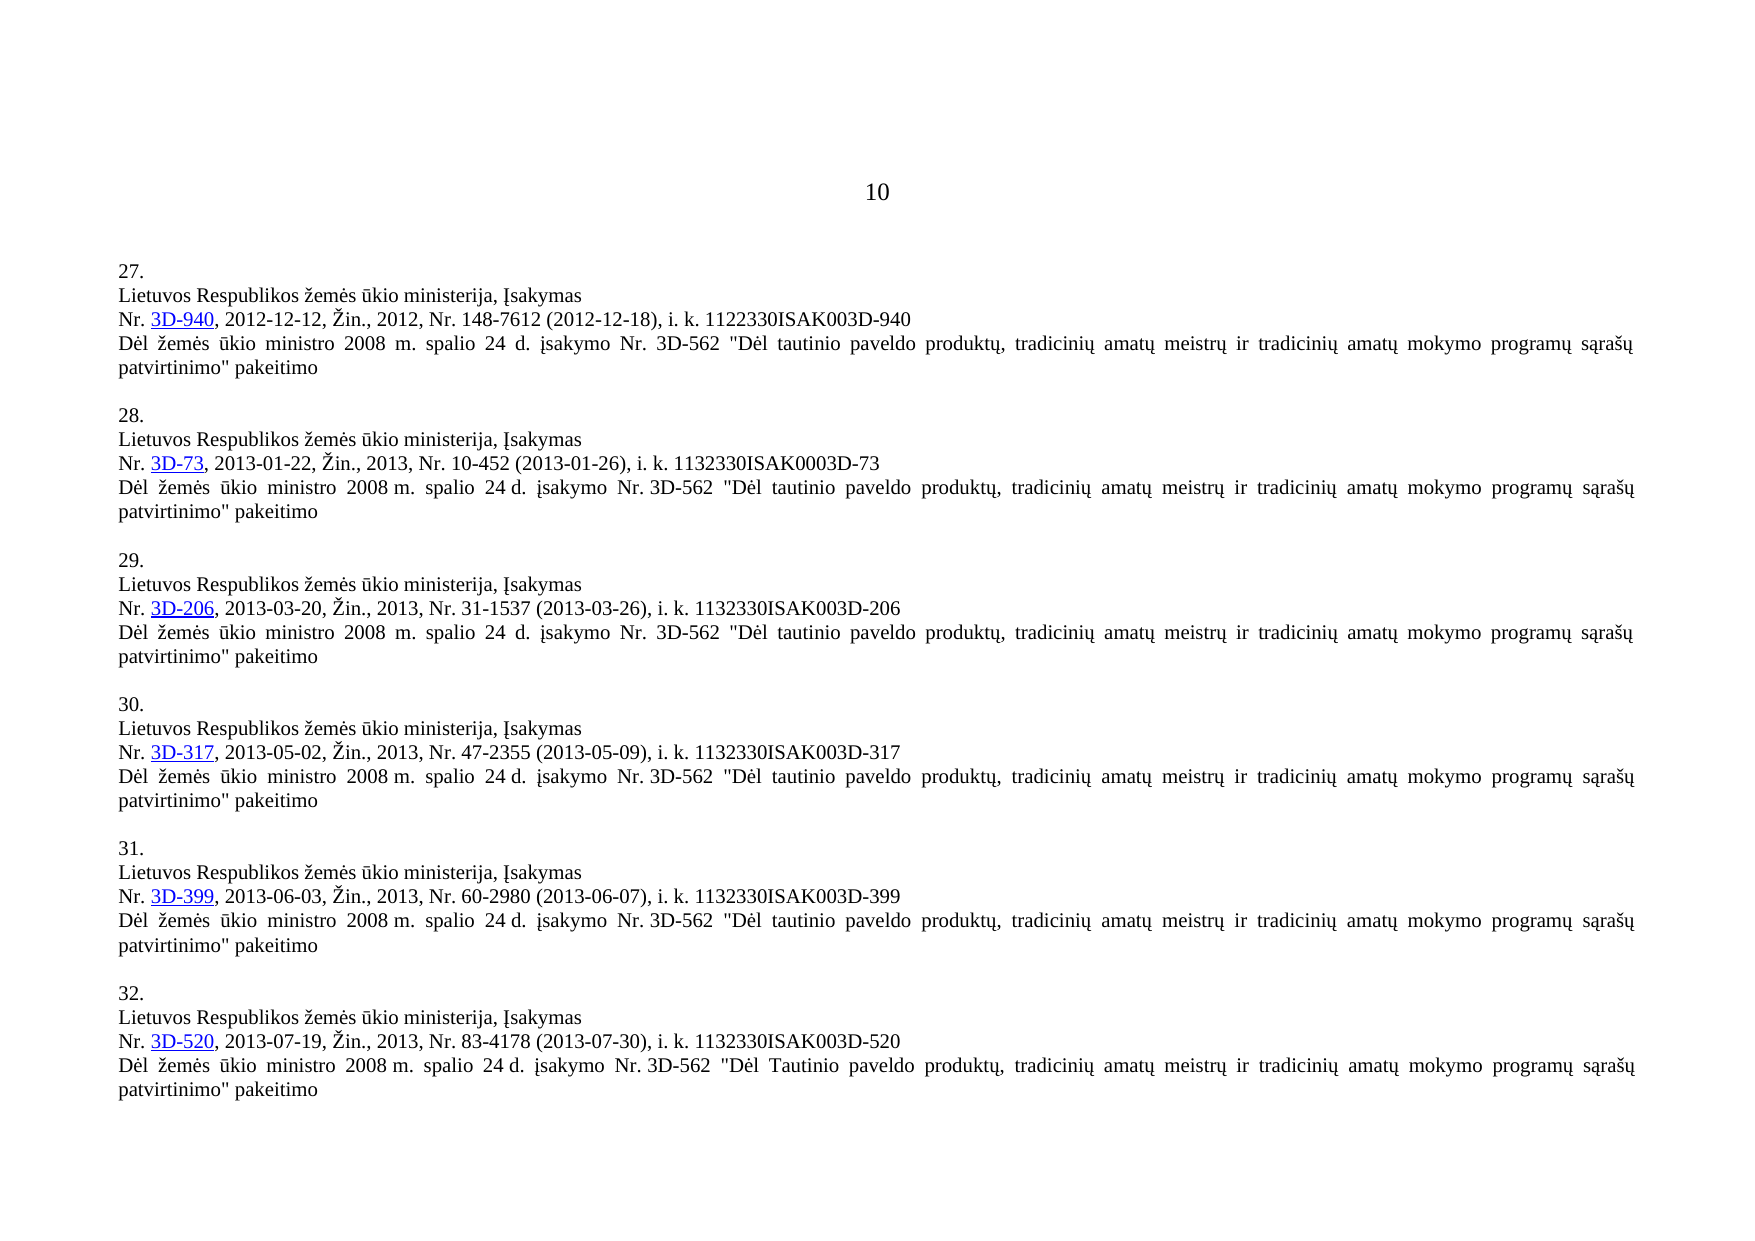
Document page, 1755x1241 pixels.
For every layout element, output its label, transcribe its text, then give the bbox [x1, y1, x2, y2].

text 29. [118, 547, 1636, 572]
text Nr. 3D-399, 2013-06-03, Žin., 2013, Nr. 60-2980 (2013-06-07), i. k. 1132330ISAK003D-399 [118, 884, 1636, 908]
text Dėl žemės ūkio ministro 2008 m. spalio 24 d. įsakymo Nr. 3D-562 "Dėl tautinio paveldo produktų, tradicinių amatų meistrų ir tradicinių amatų mokymo programų sąrašų patvirtinimo" pakeitimo [118, 620, 1636, 668]
text Dėl žemės ūkio ministro 2008 m. spalio 24 d. įsakymo Nr. 3D-562 "Dėl tautinio paveldo produktų, tradicinių amatų meistrų ir tradicinių amatų mokymo programų sąrašų patvirtinimo" pakeitimo [118, 331, 1636, 379]
text Nr. 3D-317, 2013-05-02, Žin., 2013, Nr. 47-2355 (2013-05-09), i. k. 1132330ISAK003D-317 [118, 740, 1636, 764]
text Dėl žemės ūkio ministro 2008 m. spalio 24 d. įsakymo Nr. 3D-562 "Dėl tautinio paveldo produktų, tradicinių amatų meistrų ir tradicinių amatų mokymo programų sąrašų patvirtinimo" pakeitimo [118, 475, 1636, 523]
text Dėl žemės ūkio ministro 2008 m. spalio 24 d. įsakymo Nr. 3D-562 "Dėl tautinio paveldo produktų, tradicinių amatų meistrų ir tradicinių amatų mokymo programų sąrašų patvirtinimo" pakeitimo [118, 764, 1636, 812]
text Nr. 3D-206, 2013-03-20, Žin., 2013, Nr. 31-1537 (2013-03-26), i. k. 1132330ISAK003D-206 [118, 596, 1636, 620]
text Lietuvos Respublikos žemės ūkio ministerija, Įsakymas [118, 716, 1636, 740]
text Dėl žemės ūkio ministro 2008 m. spalio 24 d. įsakymo Nr. 3D-562 "Dėl Tautinio paveldo produktų, tradicinių amatų meistrų ir tradicinių amatų mokymo programų sąrašų patvirtinimo" pakeitimo [118, 1053, 1636, 1101]
text Lietuvos Respublikos žemės ūkio ministerija, Įsakymas [118, 860, 1636, 884]
text 28. [118, 403, 1636, 427]
text Lietuvos Respublikos žemės ūkio ministerija, Įsakymas [118, 427, 1636, 451]
text 30. [118, 692, 1636, 716]
text Lietuvos Respublikos žemės ūkio ministerija, Įsakymas [118, 1005, 1636, 1029]
text Lietuvos Respublikos žemės ūkio ministerija, Įsakymas [118, 283, 1636, 307]
text Nr. 3D-73, 2013-01-22, Žin., 2013, Nr. 10-452 (2013-01-26), i. k. 1132330ISAK0003D-73 [118, 451, 1636, 475]
text Lietuvos Respublikos žemės ūkio ministerija, Įsakymas [118, 572, 1636, 596]
text Dėl žemės ūkio ministro 2008 m. spalio 24 d. įsakymo Nr. 3D-562 "Dėl tautinio paveldo produktų, tradicinių amatų meistrų ir tradicinių amatų mokymo programų sąrašų patvirtinimo" pakeitimo [118, 908, 1636, 957]
text Nr. 3D-520, 2013-07-19, Žin., 2013, Nr. 83-4178 (2013-07-30), i. k. 1132330ISAK003D-520 [118, 1029, 1636, 1053]
text Nr. 3D-940, 2012-12-12, Žin., 2012, Nr. 148-7612 (2012-12-18), i. k. 1122330ISAK003D-940 [118, 307, 1636, 331]
text 32. [118, 981, 1636, 1005]
text 27. [118, 259, 1636, 283]
text 31. [118, 836, 1636, 860]
